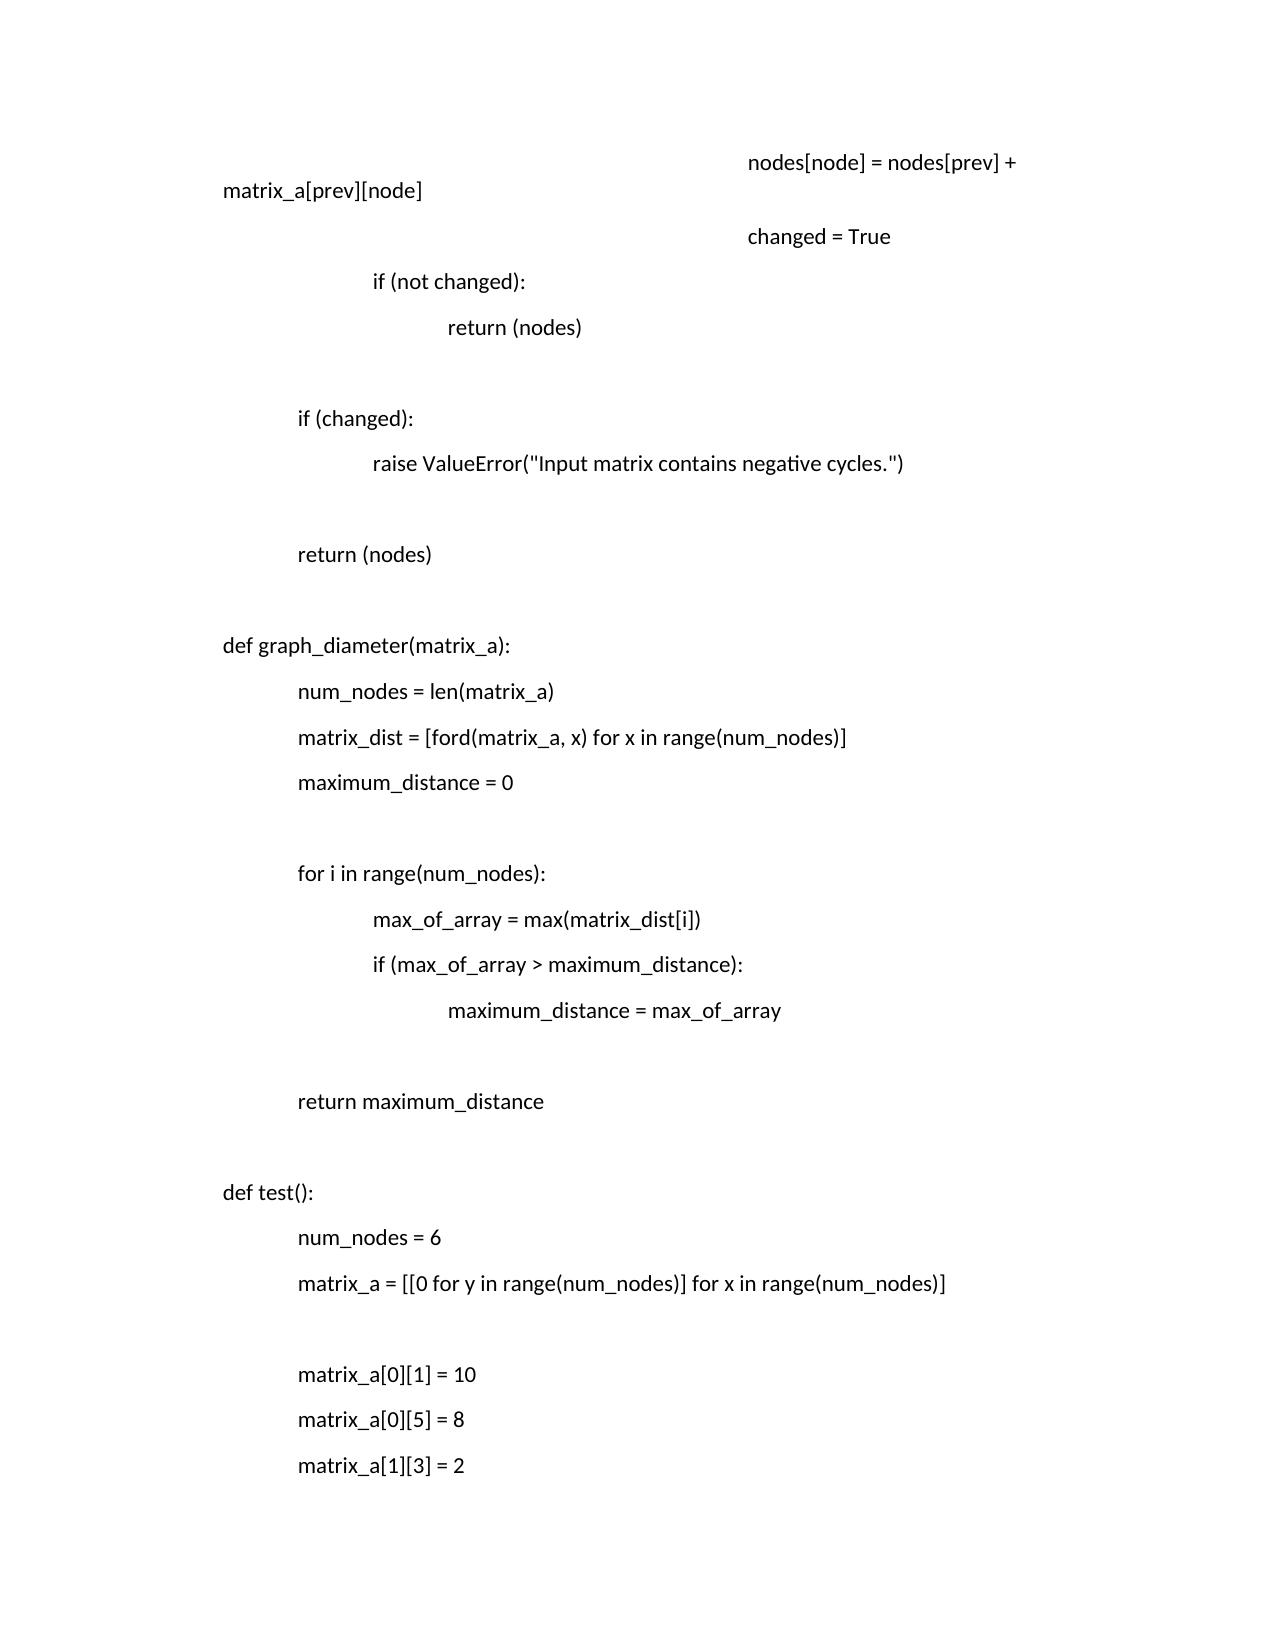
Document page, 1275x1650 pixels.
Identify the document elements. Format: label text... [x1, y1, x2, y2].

list def test(): [223, 1178, 1127, 1206]
list if (max_of_array > maximum_distance): [223, 950, 1127, 978]
list if (changed): [223, 404, 1127, 432]
list num_nodes = 6 [223, 1223, 1127, 1251]
list def graph_diameter(matrix_a): [223, 632, 1127, 660]
list maximum_distance = 0 [223, 768, 1127, 796]
list nodes[node] = nodes[prev] + matrix_a[prev][node] [223, 148, 1127, 204]
list matrix_a = [[0 for y in range(num_nodes)] for x in range(num_nodes)] [223, 1269, 1127, 1297]
list return (nodes) [223, 541, 1127, 569]
list return maximum_distance [223, 1087, 1127, 1115]
list matrix_dist = [ford(matrix_a, x) for x in range(num_nodes)] [223, 723, 1127, 751]
list max_of_array = max(matrix_dist[i]) [223, 905, 1127, 933]
list num_nodes = len(matrix_a) [223, 677, 1127, 705]
list raise ValueError("Input matrix contains negative cycles.") [223, 449, 1127, 478]
list for i in range(num_nodes): [223, 859, 1127, 887]
list changed = True [223, 222, 1127, 250]
list if (not changed): [223, 267, 1127, 296]
list matrix_a[0][1] = 10 [223, 1360, 1127, 1388]
list maximum_distance = max_of_array [223, 996, 1127, 1024]
list matrix_a[0][5] = 8 [223, 1406, 1127, 1433]
list matrix_a[1][3] = 2 [223, 1451, 1127, 1479]
list return (nodes) [223, 313, 1127, 341]
